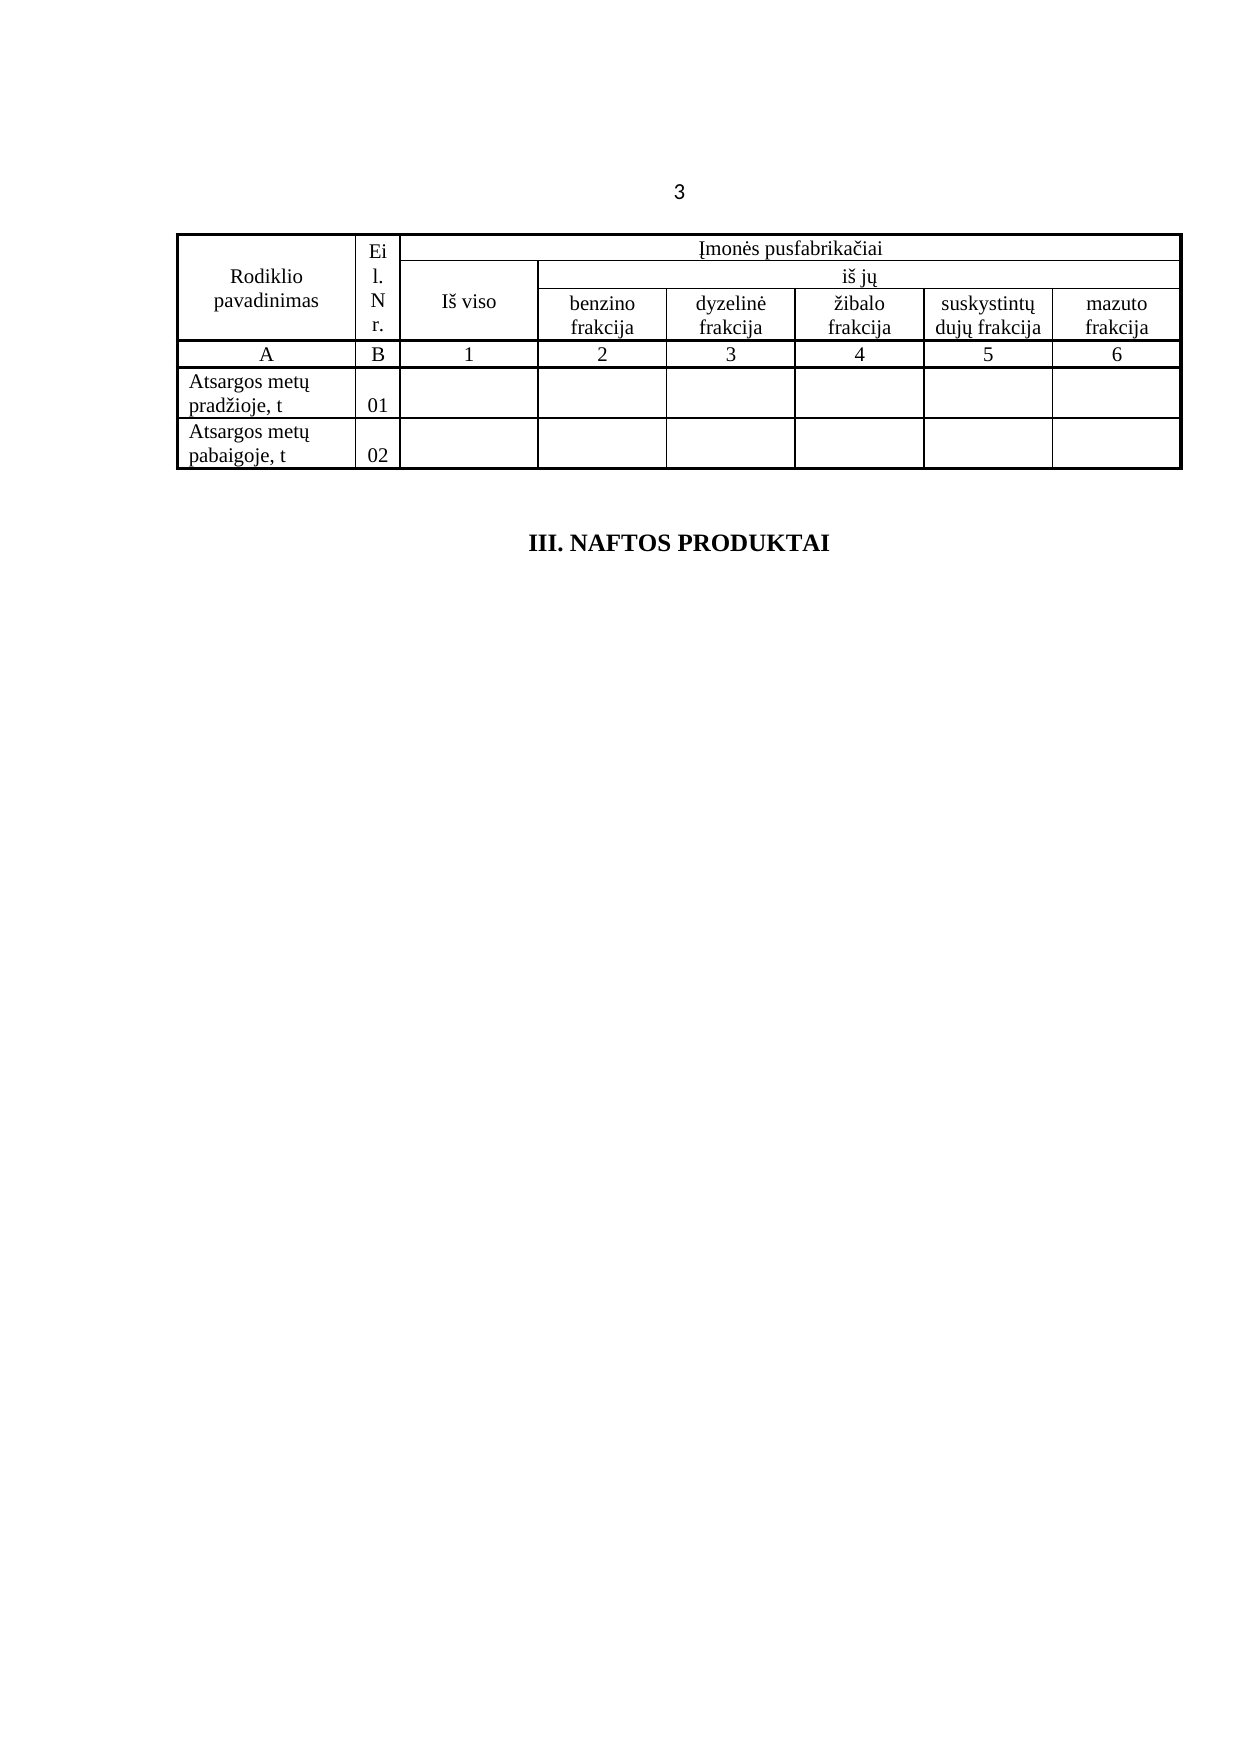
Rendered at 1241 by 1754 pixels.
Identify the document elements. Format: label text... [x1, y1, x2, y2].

table_cell 2 [539, 342, 666, 366]
table_cell 3 [667, 342, 794, 366]
table_header Eil. Nr. [356, 236, 399, 339]
table_cell [667, 419, 794, 467]
table_cell [796, 419, 923, 467]
table_cell Iš viso [401, 261, 537, 339]
table_cell B [356, 342, 399, 366]
text III. Naftos produktai [177, 528, 1181, 556]
table_cell A [179, 342, 355, 366]
table_header Rodiklio pavadinimas [179, 236, 355, 339]
table_cell dyzelinė frakcija [667, 289, 794, 339]
table_cell [539, 419, 666, 467]
table_cell 6 [1053, 342, 1179, 366]
table_cell [539, 369, 666, 417]
table_cell [796, 369, 923, 417]
table_cell [1053, 419, 1179, 467]
table_cell mazuto frakcija [1053, 289, 1179, 339]
table_cell žibalo frakcija [796, 289, 923, 339]
table_cell [925, 369, 1052, 417]
table_cell [401, 419, 537, 467]
table_cell 02 [356, 419, 399, 467]
table_cell 4 [796, 342, 923, 366]
table_cell [667, 369, 794, 417]
table_cell 5 [925, 342, 1052, 366]
table_cell [925, 419, 1052, 467]
table_cell benzino frakcija [539, 289, 666, 339]
table_cell [401, 369, 537, 417]
table_cell [1053, 369, 1179, 417]
table_cell suskystintų dujų frakcija [925, 289, 1052, 339]
table_cell Atsargos metų pabaigoje, t [179, 419, 355, 467]
table_cell 01 [356, 369, 399, 417]
table_cell Atsargos metų pradžioje, t [179, 369, 355, 417]
table_cell iš jų [539, 261, 1179, 288]
table_cell 1 [401, 342, 537, 366]
table_header Įmonės pusfabrikačiai [401, 236, 1179, 260]
